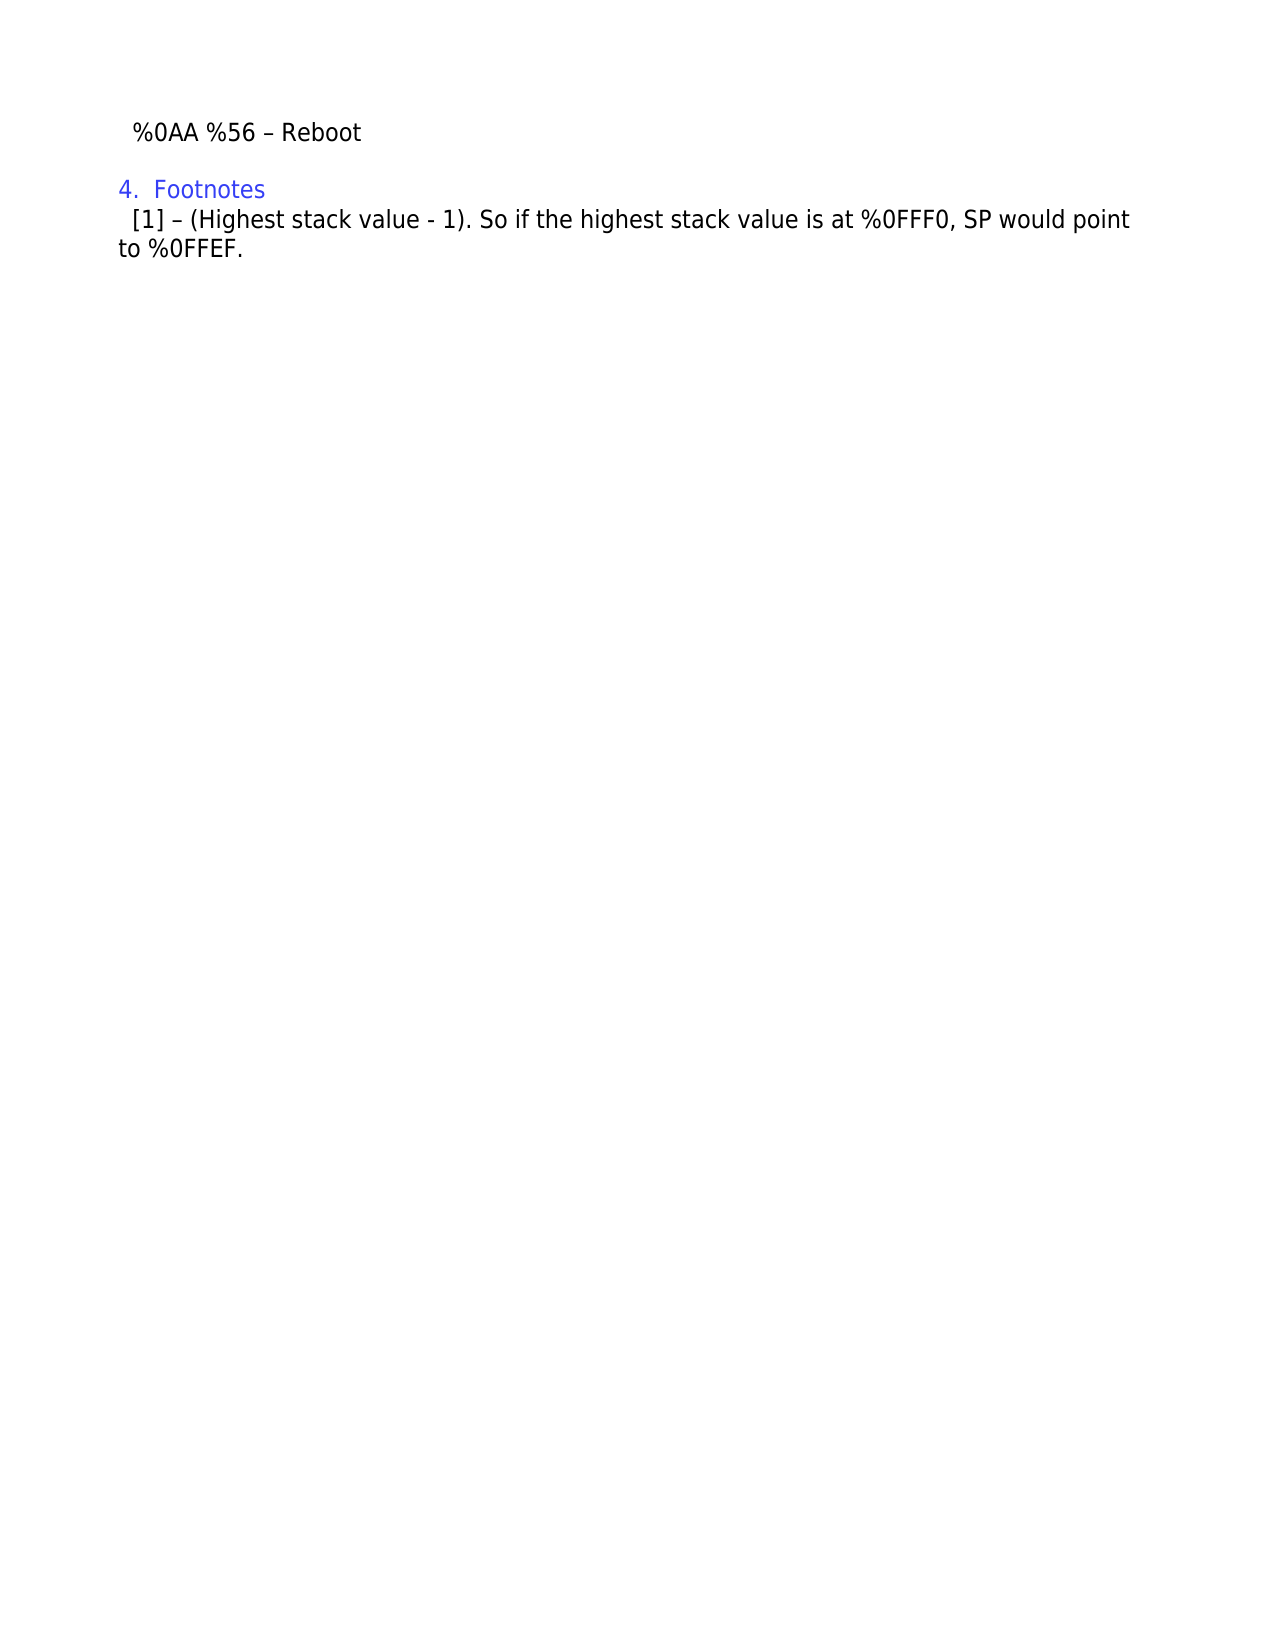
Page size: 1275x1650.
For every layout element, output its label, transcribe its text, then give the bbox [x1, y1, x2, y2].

text [1] – (Highest stack value - 1). So if the highest stack value is at %0FFF0, SP would point to %0FFEF. [118, 205, 1157, 263]
text %0AA %56 – Reboot [118, 118, 1157, 147]
text 4. Footnotes [118, 176, 1157, 205]
